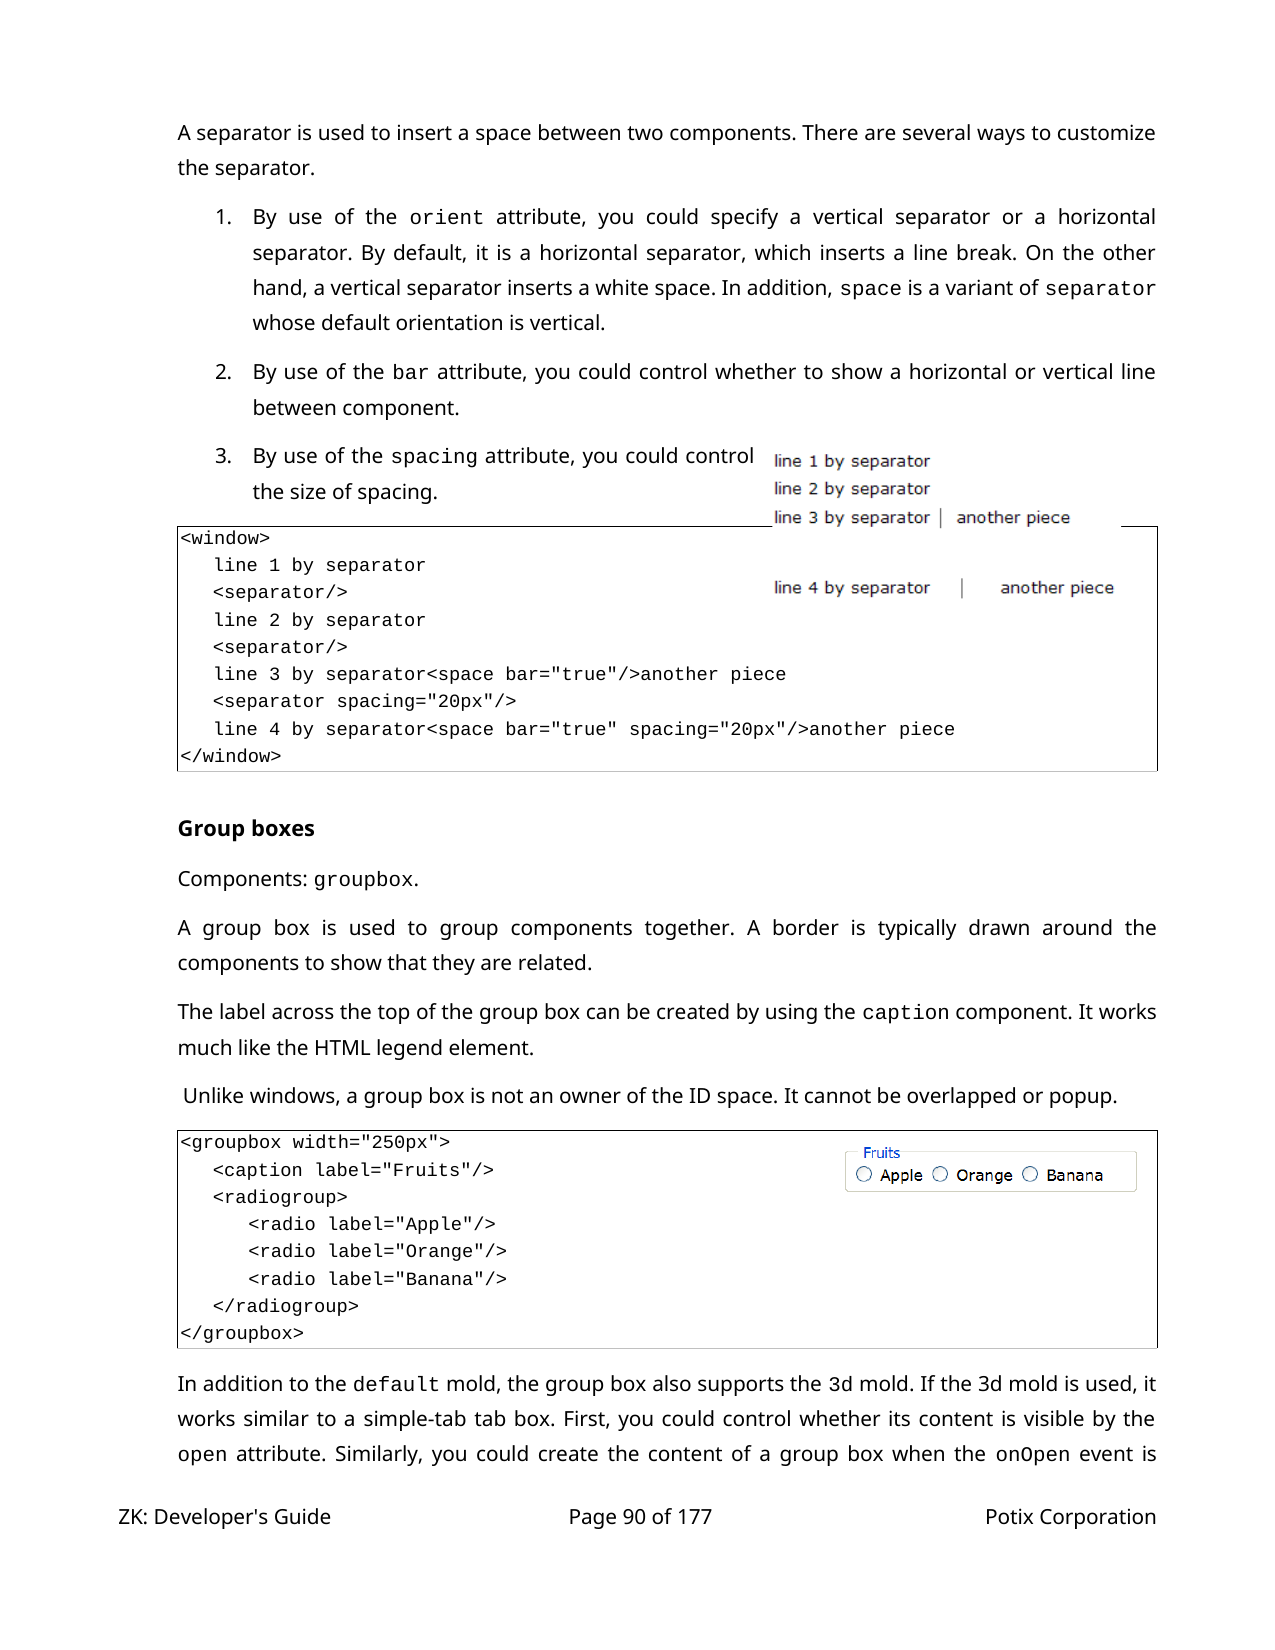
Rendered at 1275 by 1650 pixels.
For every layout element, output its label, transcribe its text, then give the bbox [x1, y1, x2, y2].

text <window> [178, 527, 772, 550]
text <separator/> [178, 580, 1157, 605]
text <separator spacing="20px"/> [178, 689, 1157, 713]
text [1122, 527, 1157, 550]
text </radiogroup> [178, 1293, 1157, 1318]
text line 4 by separator<space bar="true" spacing="20px"/>another piece [178, 716, 1157, 741]
text <radio label="Orange"/> [178, 1239, 1157, 1263]
text <groupbox width="250px"> [178, 1131, 1157, 1155]
list By use of the orient attribute, you could specify a vertical separator or a horizontal separator. By default, it is a horizontal separator, which inserts a line break. On the other hand, a vertical separator inserts a white space. In addition, space is a variant of separator whose default orientation is vertical. [215, 202, 1157, 337]
subtitle Group boxes [177, 813, 1157, 843]
picture [772, 448, 1122, 601]
text The label across the top of the group box can be created by using the caption component. It works much like the HTML legend element. [177, 997, 1157, 1061]
text <separator/> [178, 635, 1157, 659]
text Components: groupbox. [177, 864, 1157, 892]
text </window> [178, 743, 1157, 771]
list By use of the spacing attribute, you could control the size of spacing. [215, 442, 1157, 505]
text <radiogroup> [178, 1185, 1157, 1209]
text A separator is used to insert a space between two components. There are several ways to customize the separator. [177, 118, 1157, 182]
list By use of the bar attribute, you could control whether to show a horizontal or vertical line between component. [215, 357, 1157, 421]
text </groupbox> [178, 1321, 1157, 1348]
text <radio label="Apple"/> [178, 1212, 1157, 1236]
text In addition to the default mold, the group box also supports the 3d mold. If the 3d mold is used, it works similar to a simple-tab tab box. First, you could control whether its content is visible by the open attribute. Similarly, you could create the content of a group box when the onOpen event is [177, 1369, 1157, 1468]
text <radio label="Banana"/> [178, 1266, 1157, 1291]
text <caption label="Fruits"/> [178, 1158, 843, 1182]
text Unlike windows, a group box is not an owner of the ID space. It cannot be overlapped or popup. [177, 1082, 1157, 1110]
text line 1 by separator [178, 553, 772, 577]
text line 2 by separator [178, 608, 1157, 632]
text A group box is used to group components together. A border is typically drawn around the components to show that they are related. [177, 913, 1157, 977]
picture [843, 1145, 1140, 1194]
text line 3 by separator<space bar="true"/>another piece [178, 662, 1157, 686]
text [1122, 553, 1157, 577]
